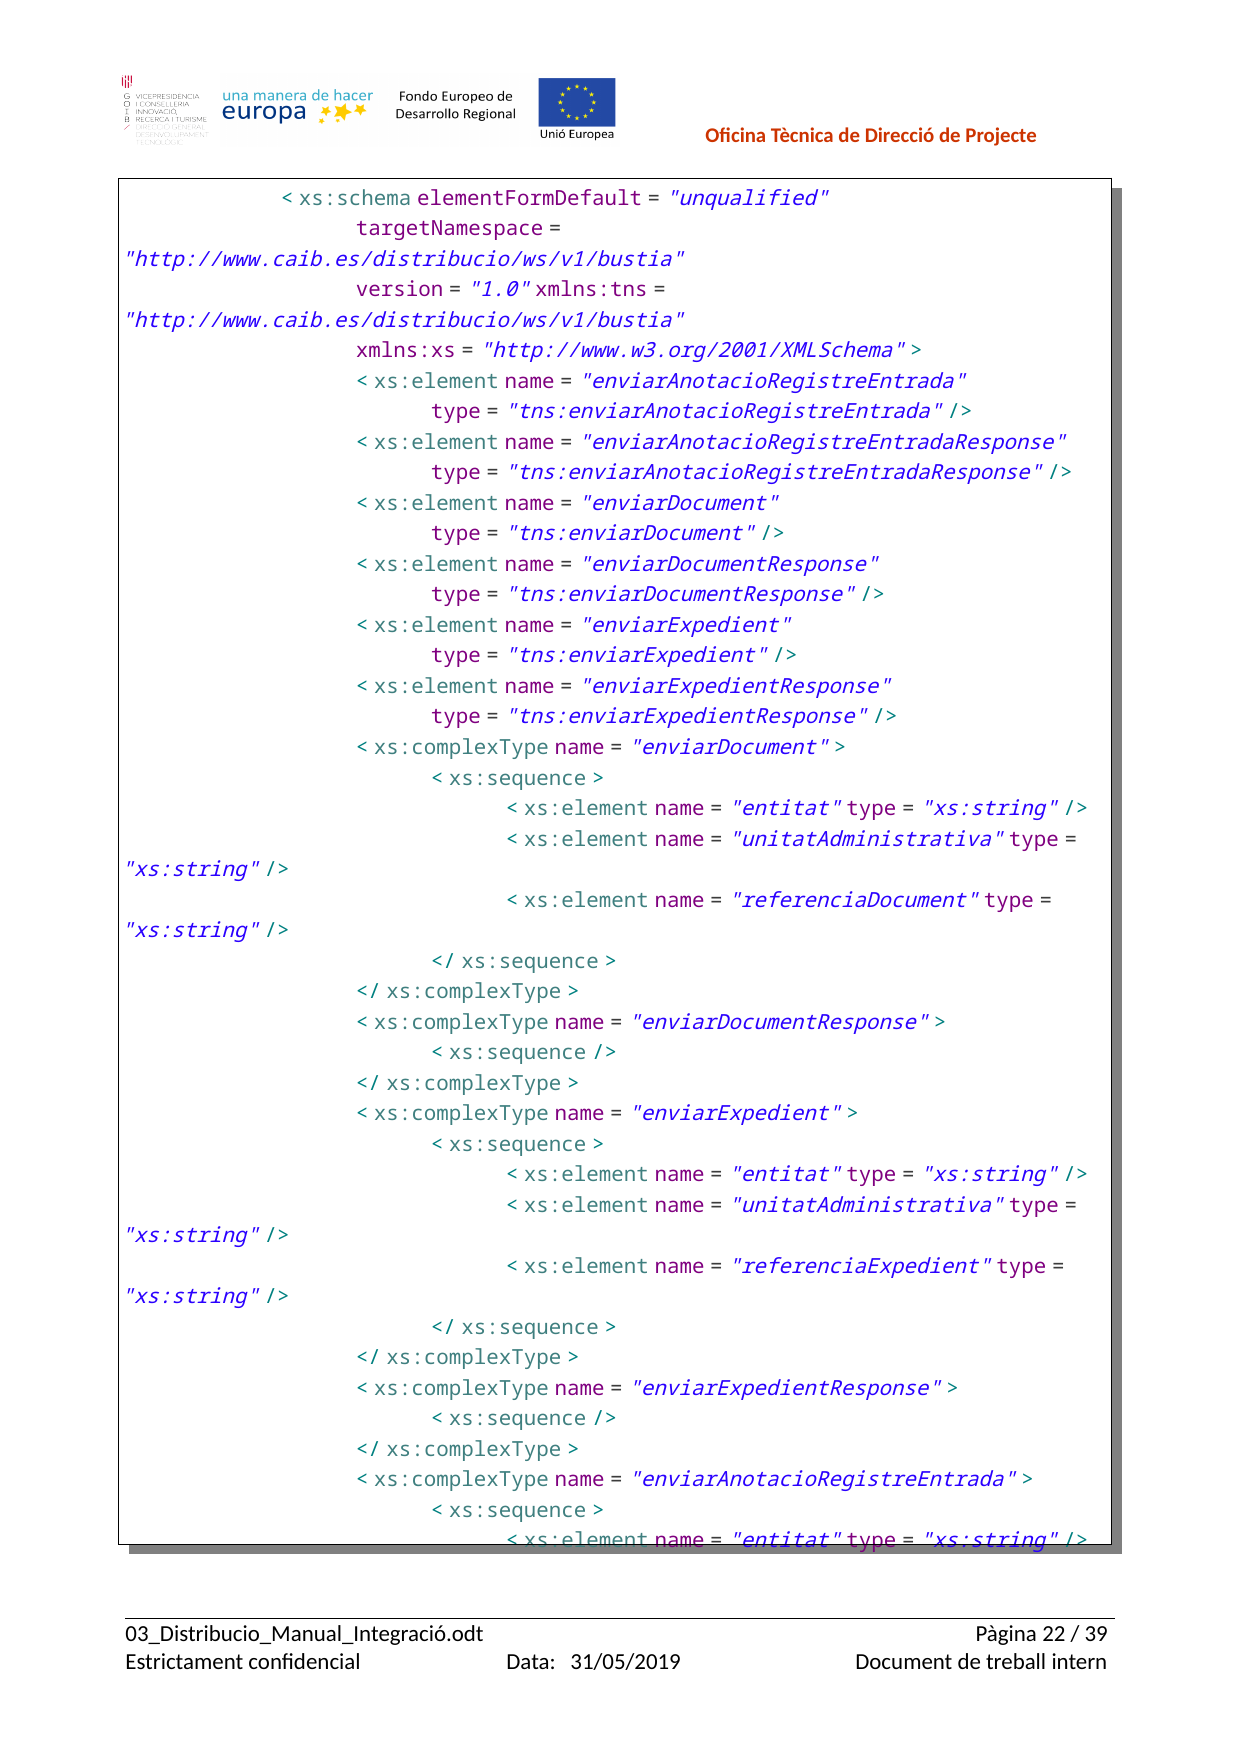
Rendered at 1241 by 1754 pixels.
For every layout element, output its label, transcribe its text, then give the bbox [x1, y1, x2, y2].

text < xs:element name = "entitat" type = "xs:string" /> [119, 788, 1111, 819]
text </ xs:complexType > [119, 1063, 1111, 1093]
text < xs:element name = "enviarDocument" [119, 483, 1111, 513]
text </ xs:complexType > [119, 971, 1111, 1002]
text < xs:complexType name = "enviarDocumentResponse" > [119, 1002, 1111, 1032]
text < xs:sequence /> [119, 1032, 1111, 1063]
text < xs:element name = "referenciaExpedient" type = "xs:string" /> [119, 1246, 1111, 1307]
picture [118, 73, 213, 147]
text < xs:complexType name = "enviarExpedientResponse" > [119, 1368, 1111, 1398]
text targetNamespace = "http://www.caib.es/distribucio/ws/v1/bustia" [119, 208, 1111, 269]
text < xs:sequence /> [119, 1398, 1111, 1429]
text < xs:element name = "enviarDocumentResponse" [119, 544, 1111, 574]
picture [219, 73, 621, 147]
text </ xs:complexType > [119, 1337, 1111, 1368]
text < xs:sequence > [119, 1490, 1111, 1521]
text < xs:element name = "unitatAdministrativa" type = "xs:string" /> [119, 1185, 1111, 1246]
text type = "tns:enviarExpedient" /> [119, 636, 1111, 666]
text < xs:element name = "enviarExpedient" [119, 605, 1111, 636]
text </ xs:sequence > [119, 941, 1111, 971]
text < xs:schema elementFormDefault = "unqualified" [119, 179, 1111, 208]
text version = "1.0" xmlns:tns = "http://www.caib.es/distribucio/ws/v1/bustia" [119, 269, 1111, 330]
text type = "tns:enviarDocumentResponse" /> [119, 574, 1111, 605]
text < xs:element name = "enviarExpedientResponse" [119, 666, 1111, 697]
text < xs:complexType name = "enviarExpedient" > [119, 1093, 1111, 1124]
text < xs:element name = "unitatAdministrativa" type = "xs:string" /> [119, 819, 1111, 880]
text < xs:element name = "entitat" type = "xs:string" /> [119, 1521, 1111, 1544]
text < xs:complexType name = "enviarAnotacioRegistreEntrada" > [119, 1459, 1111, 1490]
text < xs:element name = "referenciaDocument" type = "xs:string" /> [119, 880, 1111, 941]
text type = "tns:enviarAnotacioRegistreEntrada" /> [119, 391, 1111, 422]
text < xs:sequence > [119, 1124, 1111, 1154]
text type = "tns:enviarAnotacioRegistreEntradaResponse" /> [119, 452, 1111, 483]
text < xs:element name = "entitat" type = "xs:string" /> [119, 1154, 1111, 1185]
text type = "tns:enviarExpedientResponse" /> [119, 697, 1111, 727]
text < xs:element name = "enviarAnotacioRegistreEntradaResponse" [119, 422, 1111, 452]
text xmlns:xs = "http://www.w3.org/2001/XMLSchema" > [119, 330, 1111, 361]
text </ xs:sequence > [119, 1307, 1111, 1337]
text </ xs:complexType > [119, 1429, 1111, 1459]
text < xs:complexType name = "enviarDocument" > [119, 727, 1111, 758]
text < xs:element name = "enviarAnotacioRegistreEntrada" [119, 361, 1111, 391]
text type = "tns:enviarDocument" /> [119, 513, 1111, 544]
text < xs:sequence > [119, 758, 1111, 788]
